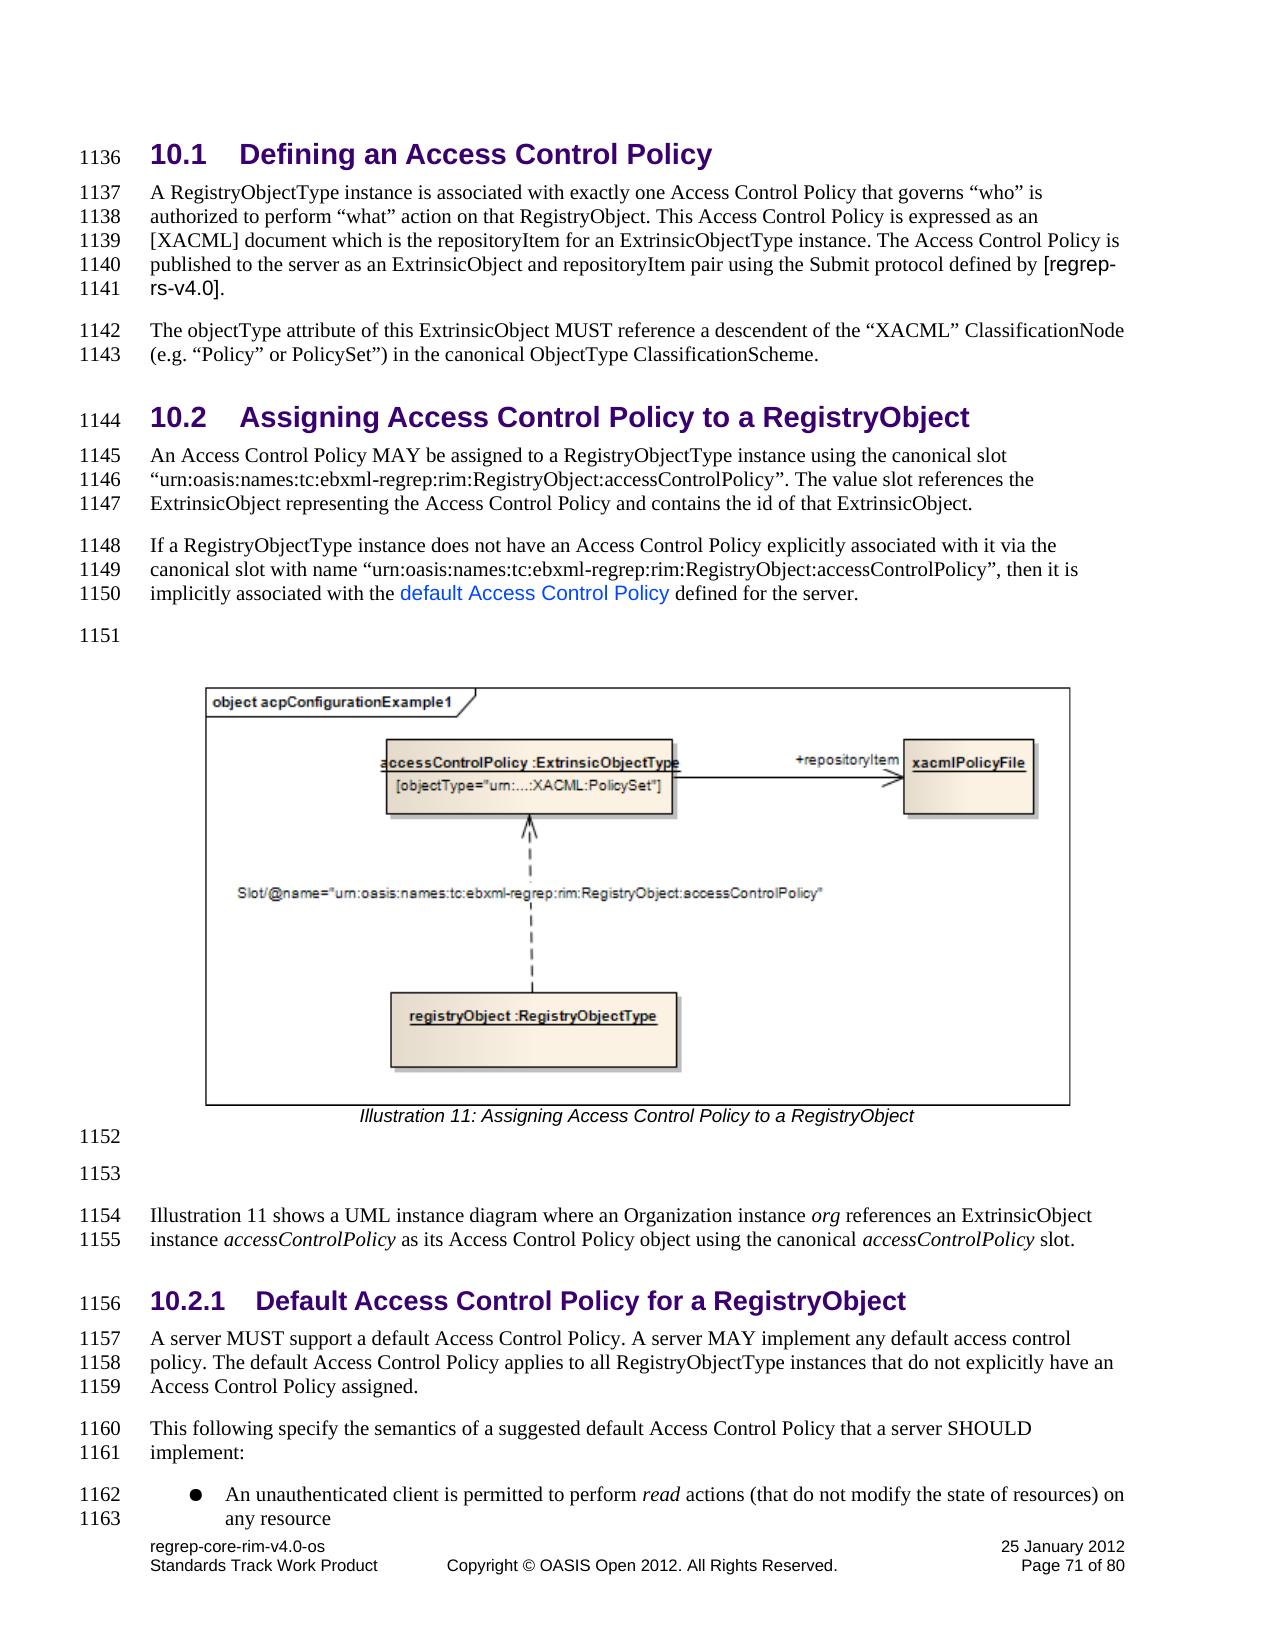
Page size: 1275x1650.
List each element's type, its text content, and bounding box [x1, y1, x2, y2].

list An unauthenticated client is permitted to perform read actions (that do not modify the state of resources) on any resource [187, 1482, 1125, 1530]
subtitle Default Access Control Policy for a RegistryObject [150, 1285, 1125, 1317]
text A server MUST support a default Access Control Policy. A server MAY implement any default access control policy. The default Access Control Policy applies to all RegistryObjectType instances that do not explicitly have an Access Control Policy assigned. [150, 1326, 1125, 1398]
text Illustration 11: Assigning Access Control Policy to a RegistryObject [204, 1106, 1071, 1127]
text A RegistryObjectType instance is associated with exactly one Access Control Policy that governs “who” is authorized to perform “what” action on that RegistryObject. This Access Control Policy is expressed as an [XACML] document which is the repositoryItem for an ExtrinsicObjectType instance. The Access Control Policy is published to the server as an ExtrinsicObject and repositoryItem pair using the Submit protocol defined by [regrep-rs-v4.0]. [150, 180, 1125, 300]
text This following specify the semantics of a suggested default Access Control Policy that a server SHOULD implement: [150, 1416, 1125, 1464]
text The objectType attribute of this ExtrinsicObject MUST reference a descendent of the “XACML” ClassificationNode (e.g. “Policy” or PolicySet”) in the canonical ObjectType ClassificationScheme. [150, 318, 1125, 366]
text An Access Control Policy MAY be assigned to a RegistryObjectType instance using the canonical slot “urn:oasis:names:tc:ebxml-regrep:rim:RegistryObject:accessControlPolicy”. The value slot references the ExtrinsicObject representing the Access Control Policy and contains the id of that ExtrinsicObject. [150, 443, 1125, 515]
text If a RegistryObjectType instance does not have an Access Control Policy explicitly associated with it via the canonical slot with name “urn:oasis:names:tc:ebxml-regrep:rim:RegistryObject:accessControlPolicy”, then it is implicitly associated with the default Access Control Policy defined for the server. [150, 533, 1125, 605]
text Illustration 11 shows a UML instance diagram where an Organization instance org references an ExtrinsicObject instance accessControlPolicy as its Access Control Policy object using the canonical accessControlPolicy slot. [150, 1203, 1125, 1251]
subtitle Defining an Access Control Policy [150, 137, 1125, 171]
subtitle Assigning Access Control Policy to a RegistryObject [150, 400, 1125, 434]
picture [204, 686, 1071, 1106]
